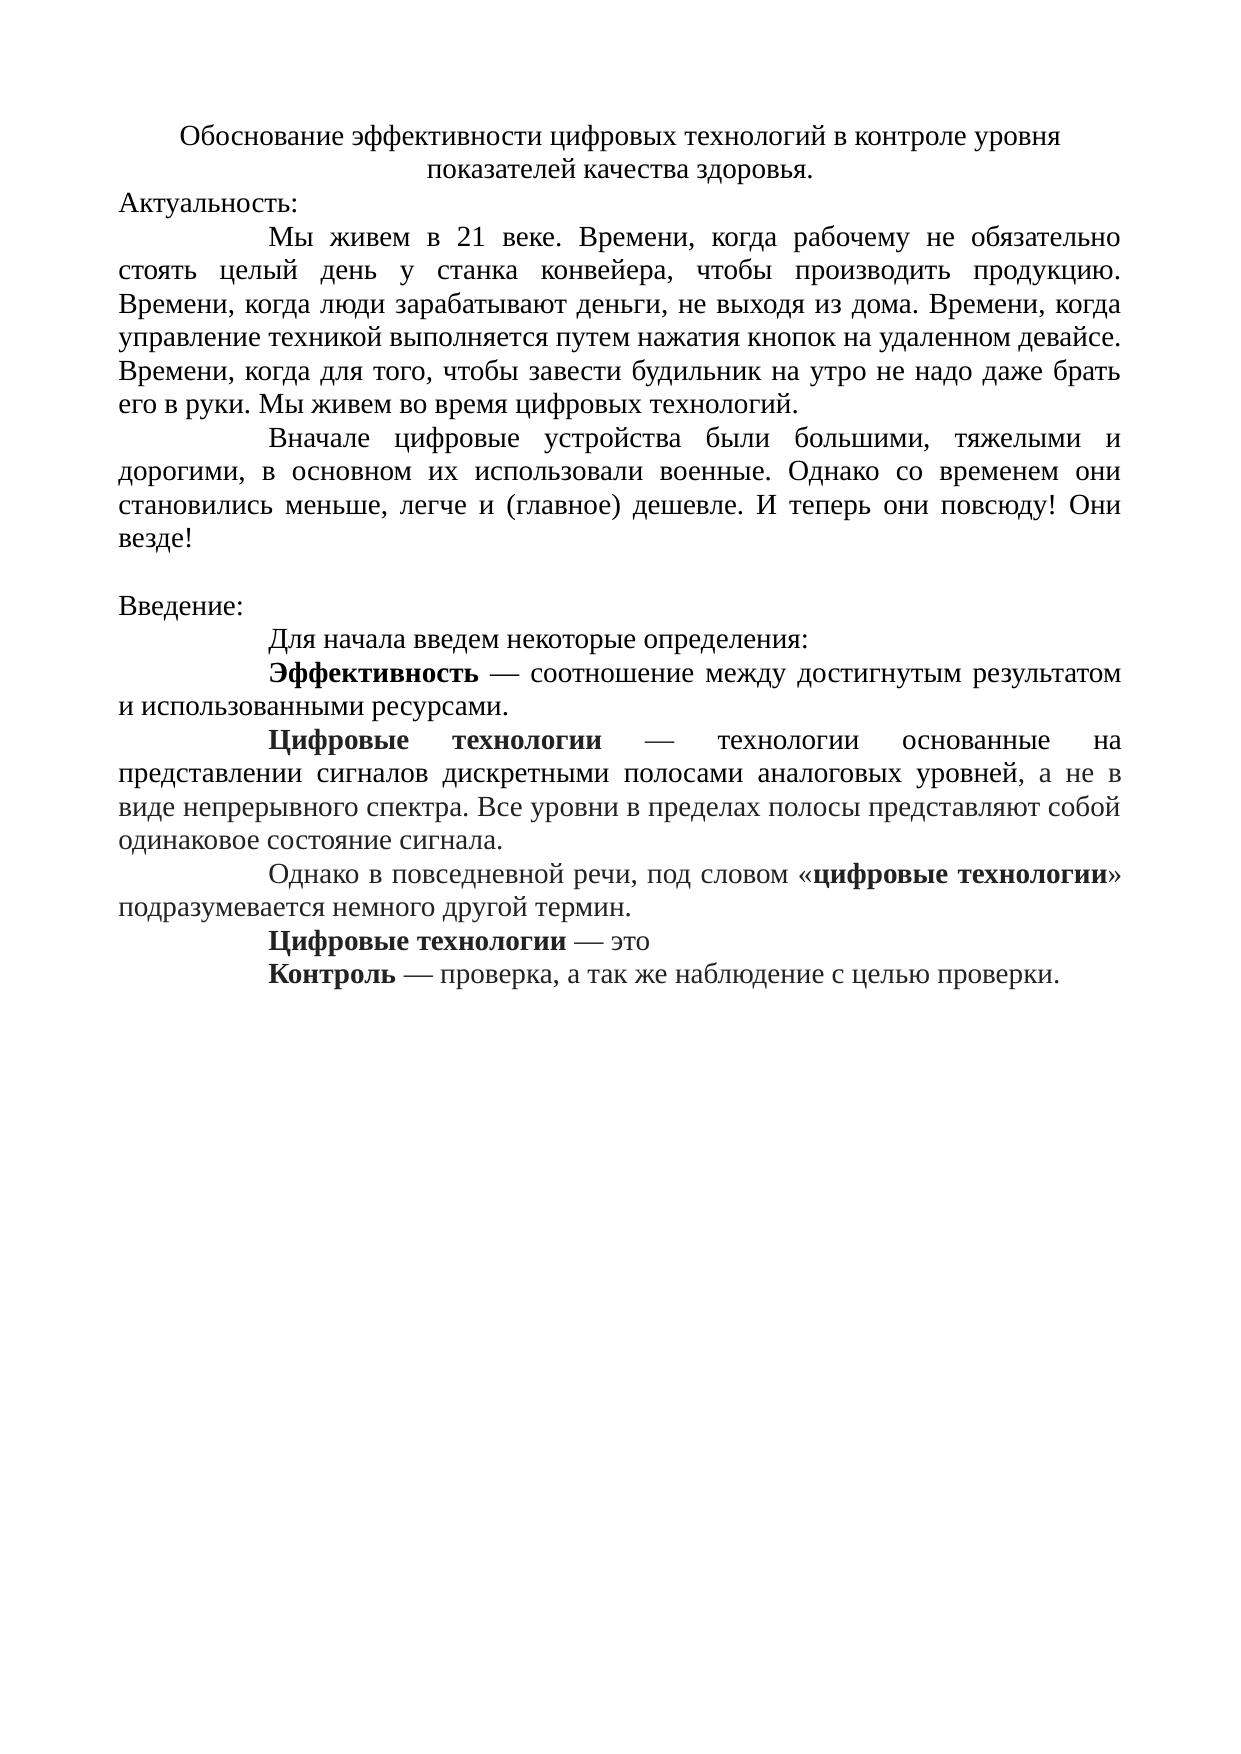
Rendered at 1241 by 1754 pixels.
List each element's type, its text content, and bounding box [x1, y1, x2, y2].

text Для начала введем некоторые определения: [118, 621, 1122, 655]
text Цифровые технологии — это [118, 923, 1122, 957]
text Эффективность — соотношение между достигнутым результатом и использованными ресурсами. [118, 655, 1122, 722]
text Цифровые технологии — технологии основанные на представлении сигналов дискретными полосами аналоговых уровней, а не в виде непрерывного спектра. Все уровни в пределах полосы представляют собой одинаковое состояние сигнала. [118, 722, 1122, 856]
text Контроль — проверка, а так же наблюдение с целью проверки. [118, 957, 1122, 990]
text Однако в повседневной речи, под словом «цифровые технологии» подразумевается немного другой термин. [118, 856, 1122, 923]
text Мы живем в 21 веке. Времени, когда рабочему не обязательно стоять целый день у станка конвейера, чтобы производить продукцию. Времени, когда люди зарабатывают деньги, не выходя из дома. Времени, когда управление техникой выполняется путем нажатия кнопок на удаленном девайсе. Времени, когда для того, чтобы завести будильник на утро не надо даже брать его в руки. Мы живем во время цифровых технологий. [118, 219, 1122, 420]
text Обоснование эффективности цифровых технологий в контроле уровня показателей качества здоровья. [118, 118, 1122, 185]
text Вначале цифровые устройства были большими, тяжелыми и дорогими, в основном их использовали военные. Однако со временем они становились меньше, легче и (главное) дешевле. И теперь они повсюду! Они везде! [118, 420, 1122, 554]
text Актуальность: [118, 185, 1122, 219]
text Введение: [118, 588, 1122, 621]
